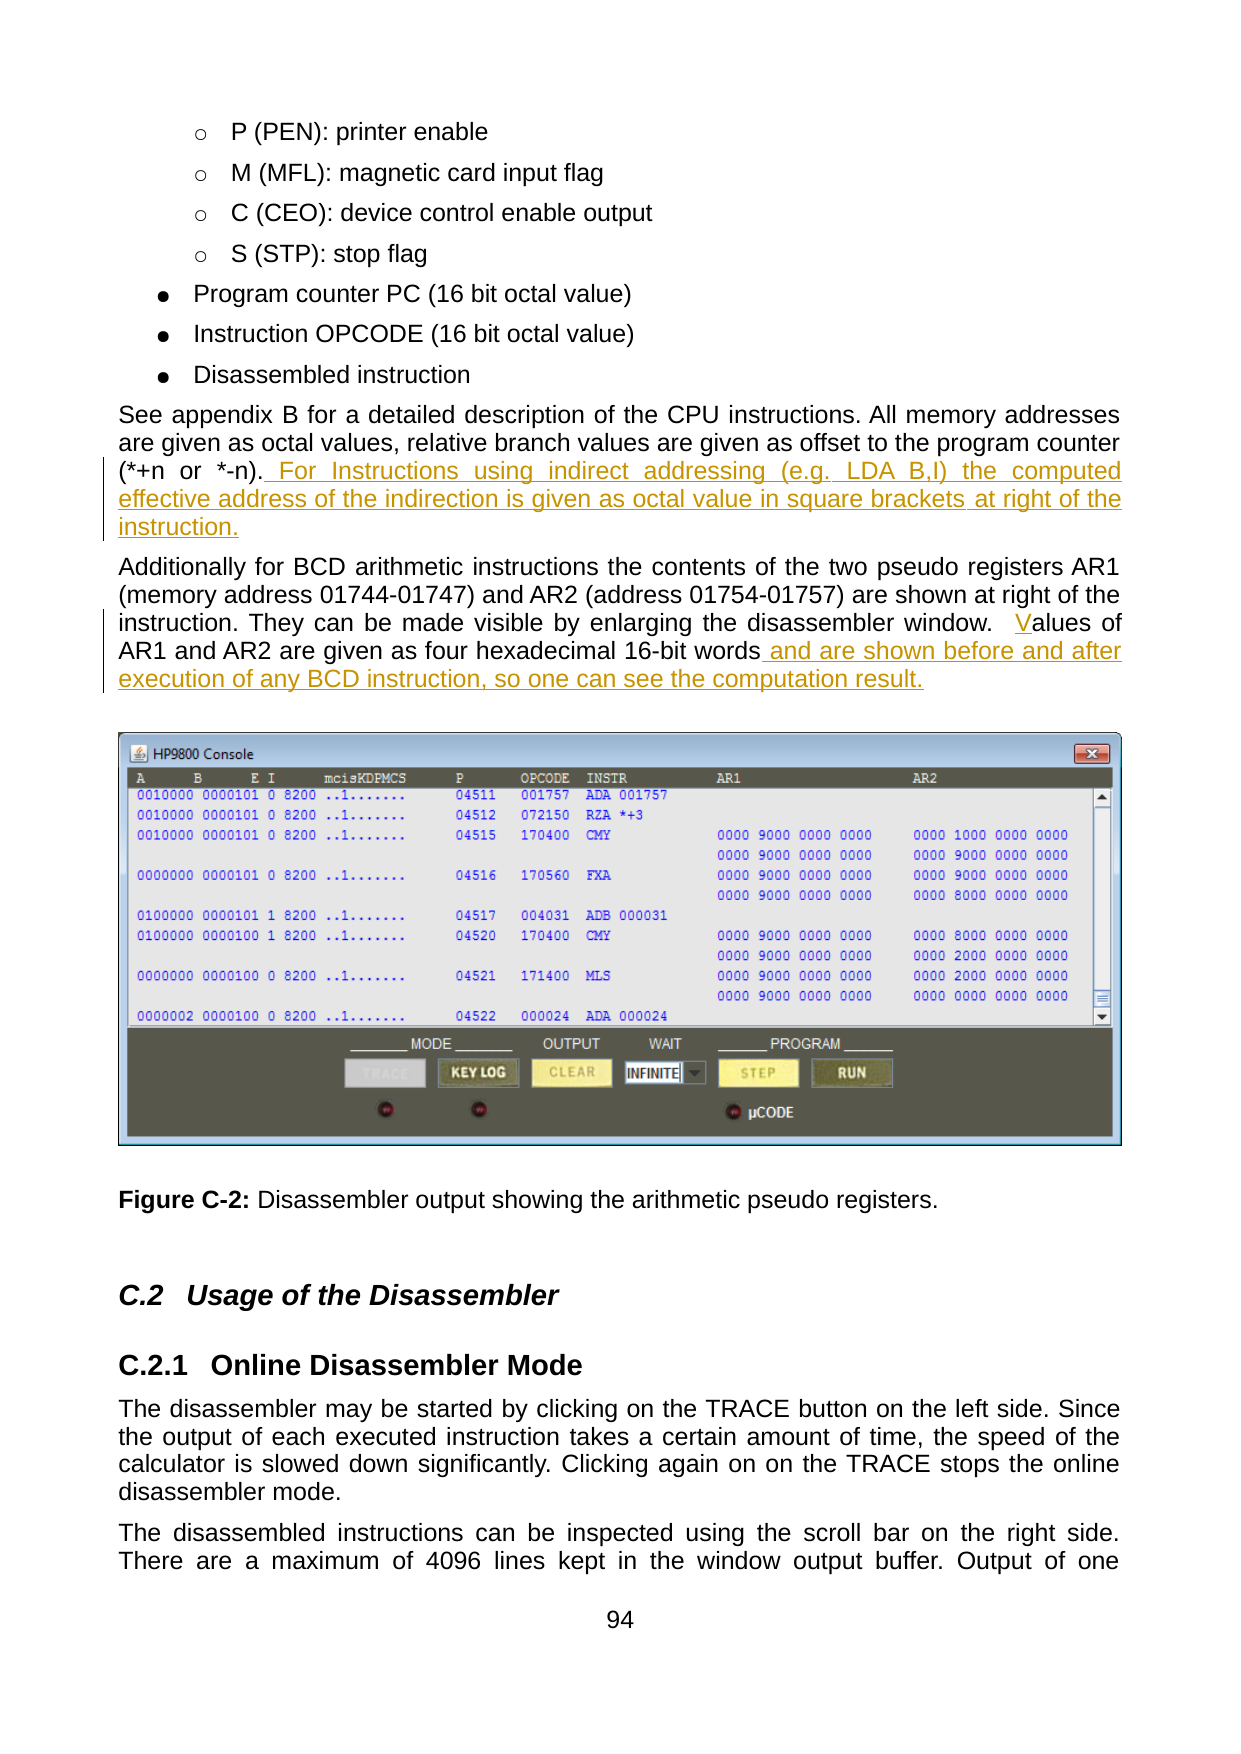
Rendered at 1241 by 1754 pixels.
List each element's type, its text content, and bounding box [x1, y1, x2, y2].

text [118, 1146, 1122, 1173]
subtitle Online Disassembler Mode [118, 1349, 1122, 1382]
list C (CEO): device control enable output [193, 199, 1122, 227]
list P (PEN): printer enable [193, 118, 1122, 146]
text The disassembled instructions can be inspected using the scroll bar on the right side. There are a maximum of 4096 lines kept in the window output buffer. Output of one [118, 1519, 1122, 1574]
list Instruction OPCODE (16 bit octal value) [156, 320, 1122, 348]
text Figure C-2: Disassembler output showing the arithmetic pseudo registers. [118, 1186, 1122, 1214]
list Disassembled instruction [156, 361, 1122, 388]
picture [118, 732, 1122, 1146]
list Program counter PC (16 bit octal value) [156, 280, 1122, 308]
text The disassembler may be started by clicking on the TRACE button on the left side. Since the output of each executed instruction takes a certain amount of time, the speed of the calculator is slowed down significantly. Clicking again on on the TRACE stops the online disassembler mode. [118, 1394, 1122, 1506]
list M (MFL): magnetic card input flag [193, 158, 1122, 186]
subtitle Usage of the Disassembler [118, 1279, 1122, 1312]
list S (STP): stop flag [193, 239, 1122, 267]
text Additionally for BCD arithmetic instructions the contents of the two pseudo registers AR1 (memory address 01744-01747) and AR2 (address 01754-01757) are shown at right of the instruction. They can be made visible by enlarging the disassembler window. Values of AR1 and AR2 are given as four hexadecimal 16-bit words and are shown before and after execution of any BCD instruction, so one can see the computation result. [118, 553, 1122, 732]
text See appendix B for a detailed description of the CPU instructions. All memory addresses are given as octal values, relative branch values are given as offset to the program counter (*+n or *-n). For Instructions using indirect addressing (e.g. LDA B,I) the computed effective address of the indirection is given as octal value in square brackets at right of the instruction. [118, 401, 1122, 541]
